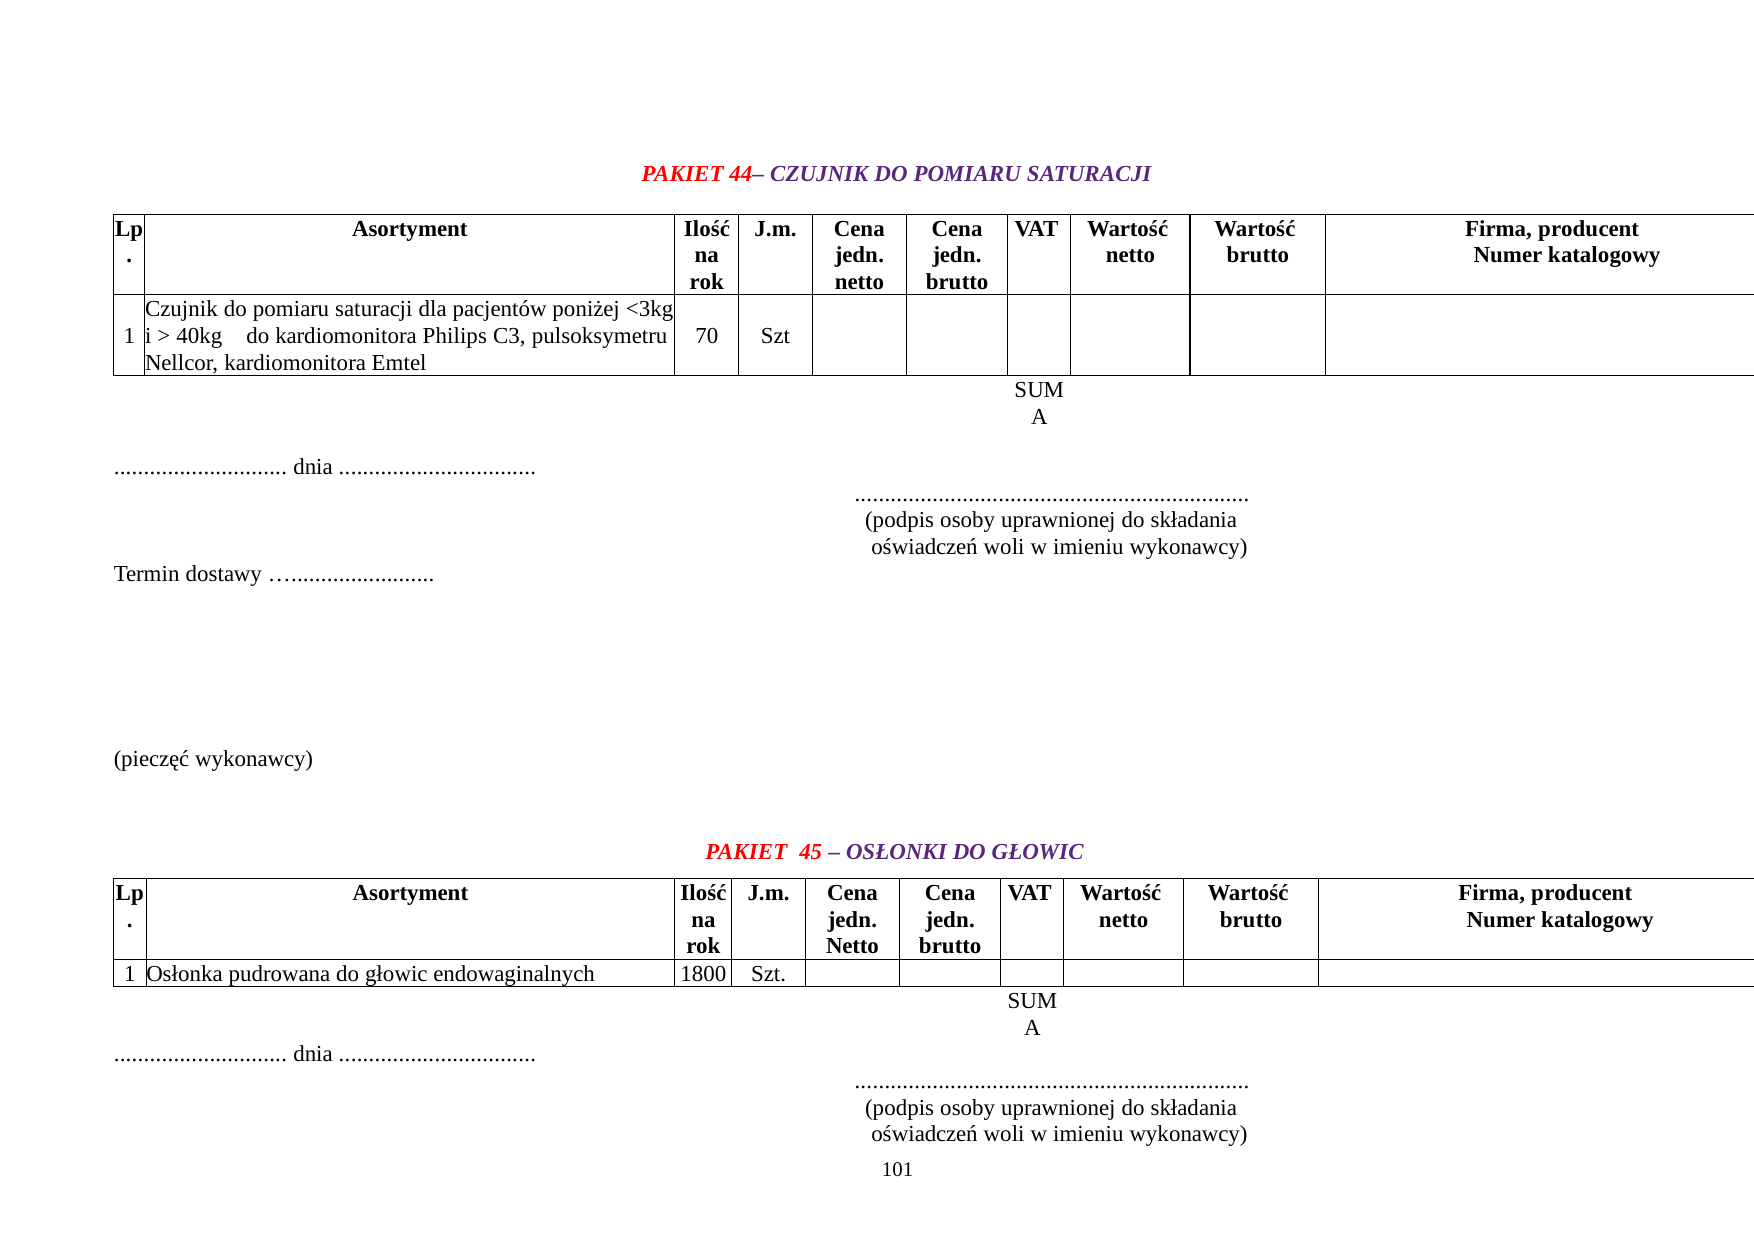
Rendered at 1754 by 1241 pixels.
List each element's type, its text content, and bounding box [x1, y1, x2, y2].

table_cell 70 [675, 295, 738, 375]
table_cell [1191, 295, 1325, 375]
table_cell [1657, 987, 1661, 1040]
table_cell [1606, 376, 1610, 429]
table_cell [114, 376, 145, 429]
subtitle PAKIET 45 – OSŁONKI DO GŁOWIC [113, 838, 1681, 864]
text .................................................................. [113, 1067, 1681, 1093]
table_cell [1616, 987, 1620, 1040]
table_header Firma, producent Numer katalogowy [1319, 879, 1754, 958]
table_header Lp. [114, 879, 146, 958]
table_cell SUMA [1008, 376, 1071, 429]
table_cell [739, 376, 812, 429]
table_cell [1635, 376, 1639, 429]
subtitle PAKIET 44– CZUJNIK DO POMIARU SATURACJI [113, 160, 1681, 187]
table_cell [1582, 987, 1586, 1040]
table_cell [1319, 987, 1582, 1040]
table_cell [907, 295, 1007, 375]
text ............................. dnia ................................. [113, 1040, 1681, 1067]
table_cell 1 [114, 295, 144, 375]
table_cell [812, 376, 906, 429]
table_cell [1628, 987, 1632, 1040]
table_cell [1645, 987, 1649, 1040]
table_cell [806, 960, 899, 986]
table_cell [1593, 376, 1597, 429]
table_cell [1611, 987, 1616, 1040]
table_cell [1631, 376, 1635, 429]
table_cell [732, 987, 805, 1040]
table_header VAT [1008, 215, 1070, 294]
table_cell [1639, 376, 1643, 429]
table_cell Szt. [732, 960, 805, 986]
table_cell [1319, 960, 1754, 986]
text oświadczeń woli w imieniu wykonawcy) [703, 1120, 1681, 1147]
table_cell [675, 376, 739, 429]
table_header Cena jedn. Netto [806, 879, 899, 958]
table_cell [1586, 987, 1591, 1040]
table_cell [675, 987, 732, 1040]
table_cell [1632, 987, 1636, 1040]
table_cell [1064, 960, 1183, 986]
table_cell [1641, 987, 1645, 1040]
table_cell [906, 376, 1007, 429]
table_cell [1618, 376, 1622, 429]
table_cell [1326, 295, 1754, 375]
text oświadczeń woli w imieniu wykonawcy) [703, 533, 1681, 559]
table_cell [805, 987, 899, 1040]
table_cell [1660, 376, 1664, 429]
table_cell Szt [739, 295, 812, 375]
table_cell [1676, 987, 1754, 1040]
table_cell 1800 [675, 960, 731, 986]
table_cell [1683, 376, 1754, 429]
table_cell [1184, 960, 1318, 986]
table_header Asortyment [147, 879, 674, 958]
table_cell [1652, 376, 1656, 429]
table_header Cena jedn. brutto [900, 879, 1000, 958]
table_header Ilość na rok [675, 879, 731, 958]
table_cell [1001, 960, 1063, 986]
table_header Cena jedn. brutto [907, 215, 1007, 294]
table_cell [900, 960, 1000, 986]
table_cell [1602, 376, 1606, 429]
table_cell [1636, 987, 1641, 1040]
table_header J.m. [732, 879, 805, 958]
table_cell [1183, 987, 1318, 1040]
table_cell [1624, 987, 1628, 1040]
table_header Wartość netto [1064, 879, 1183, 958]
text ............................. dnia ................................. [113, 453, 1681, 480]
table_cell [1653, 987, 1657, 1040]
text (podpis osoby uprawnionej do składania [630, 506, 1681, 533]
table_cell [1325, 376, 1589, 429]
table_cell [1649, 987, 1653, 1040]
table_cell [1656, 376, 1660, 429]
table_cell [1607, 987, 1611, 1040]
table_cell [1599, 987, 1603, 1040]
table_cell [1595, 987, 1599, 1040]
table_cell [1064, 987, 1183, 1040]
table_header VAT [1001, 879, 1063, 958]
table_header Asortyment [145, 215, 674, 294]
text (pieczęć wykonawcy) [113, 745, 1681, 772]
table_cell Czujnik do pomiaru saturacji dla pacjentów poniżej <3kg i > 40kg do kardiomonitora Philips C3, pulsoksymetru Nellcor, kardiomonitora Emtel [145, 295, 674, 375]
table_cell [1666, 987, 1670, 1040]
table_cell [145, 376, 674, 429]
text .................................................................. [113, 480, 1681, 506]
table_cell [1661, 987, 1666, 1040]
table_header Wartość netto [1071, 215, 1189, 294]
table_cell [1643, 376, 1647, 429]
table_cell [900, 987, 1001, 1040]
table_header J.m. [739, 215, 812, 294]
table_cell Osłonka pudrowana do głowic endowaginalnych [147, 960, 674, 986]
table_cell [1008, 295, 1070, 375]
table_cell SUMA [1001, 987, 1064, 1040]
table_cell [1648, 376, 1652, 429]
table_cell [1668, 376, 1672, 429]
table_cell [1603, 987, 1607, 1040]
text (podpis osoby uprawnionej do składania [630, 1093, 1681, 1120]
table_cell [1591, 987, 1595, 1040]
table_cell [1677, 376, 1681, 429]
table_cell [1071, 376, 1190, 429]
table_header Ilość na rok [675, 215, 738, 294]
table_cell [114, 987, 146, 1040]
table_header Wartość brutto [1184, 879, 1318, 958]
table_cell [1589, 376, 1593, 429]
table_cell [1610, 376, 1614, 429]
table_cell [1664, 376, 1668, 429]
table_cell [1673, 376, 1677, 429]
table_cell [1620, 987, 1624, 1040]
table_cell [1614, 376, 1618, 429]
table_cell [146, 987, 674, 1040]
table_cell 1 [114, 960, 146, 986]
table_header Firma, producent Numer katalogowy [1326, 215, 1754, 294]
table_cell [1190, 376, 1325, 429]
table_cell [1670, 987, 1674, 1040]
table_cell [1071, 295, 1189, 375]
table_cell [1623, 376, 1627, 429]
table_header Cena jedn. netto [813, 215, 906, 294]
table_header Wartość brutto [1191, 215, 1325, 294]
table_header Lp. [114, 215, 144, 294]
text Termin dostawy …........................ [113, 559, 1681, 586]
table_cell [813, 295, 906, 375]
table_cell [1627, 376, 1631, 429]
table_cell [1598, 376, 1602, 429]
